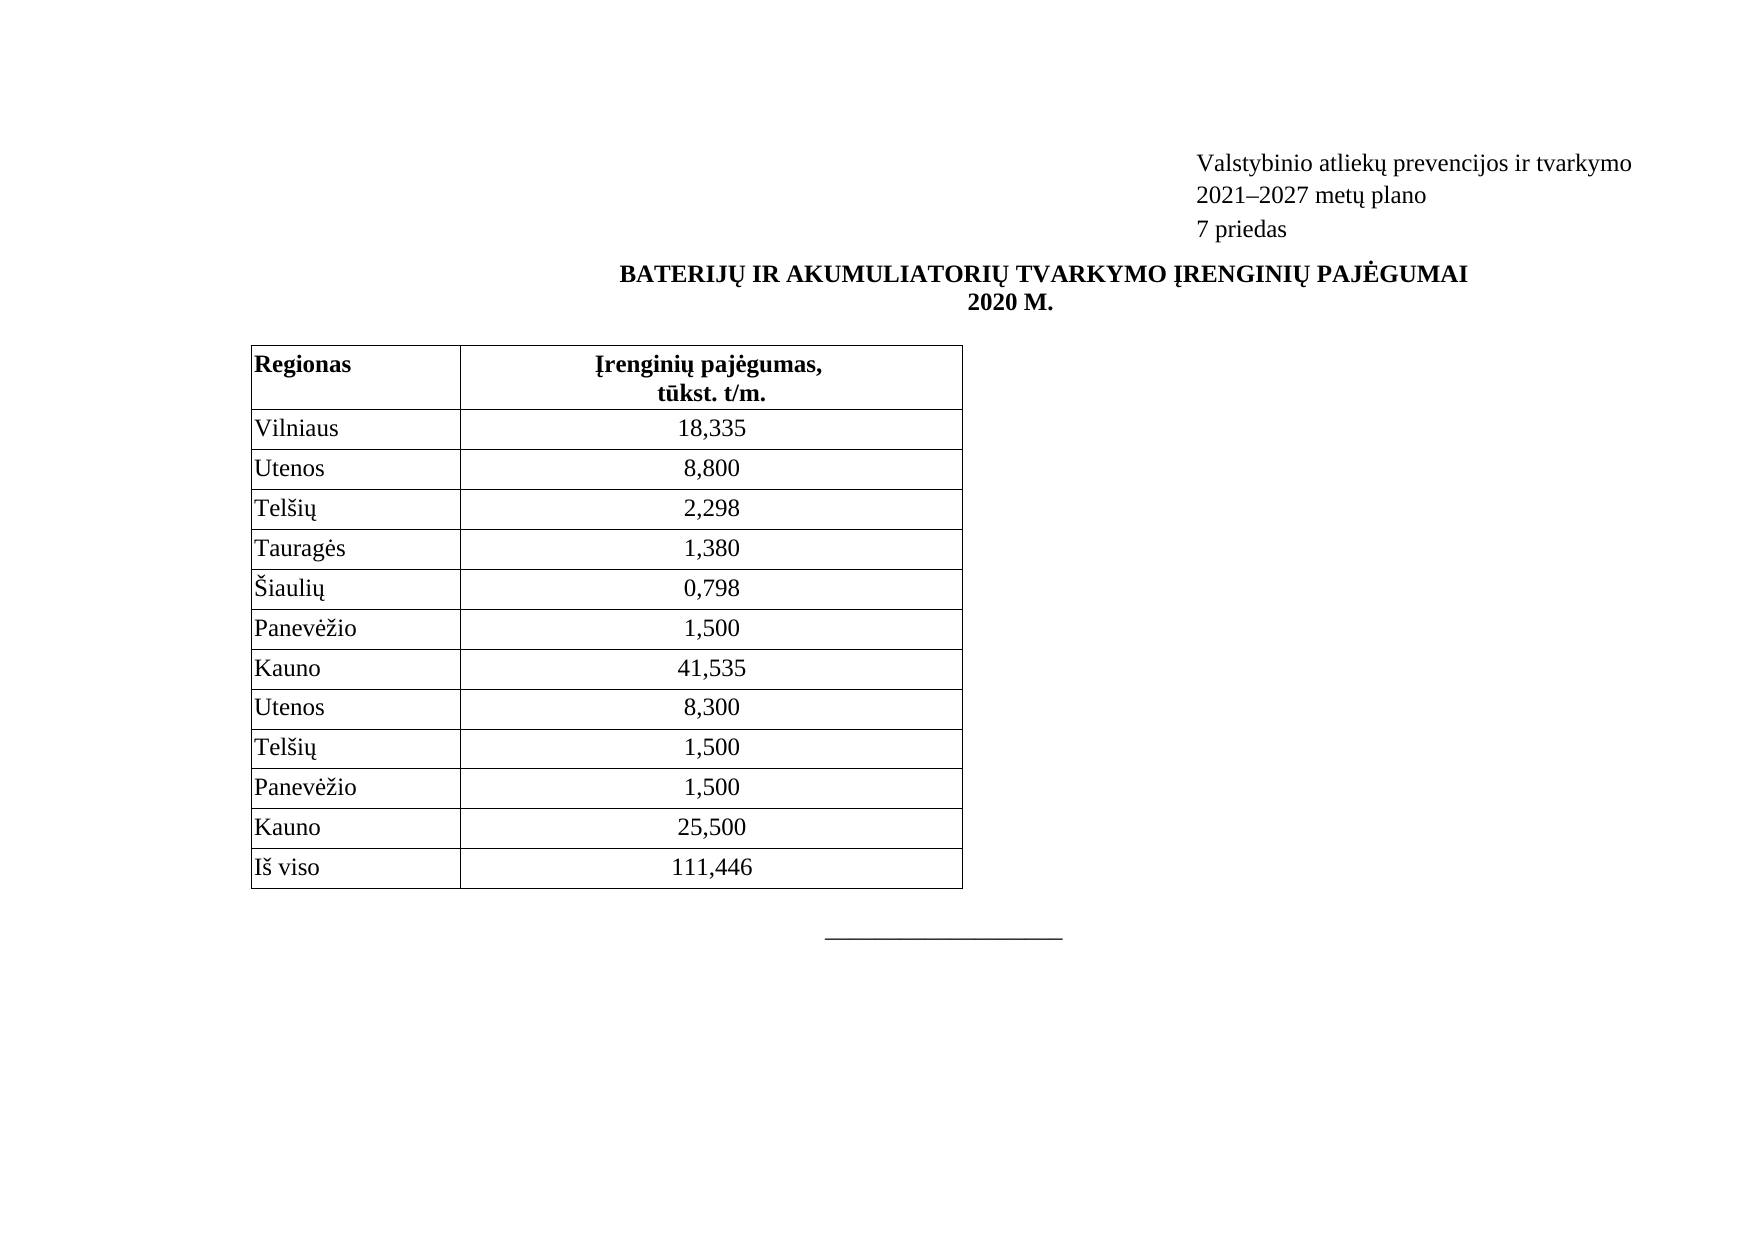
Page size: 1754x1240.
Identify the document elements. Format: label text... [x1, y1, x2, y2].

table_cell Utenos [252, 690, 460, 728]
table_cell 8,300 [461, 690, 962, 728]
table_cell Iš viso [252, 849, 460, 888]
table_cell Telšių [252, 490, 460, 529]
table_cell 1,500 [461, 769, 962, 808]
table_cell Tauragės [252, 530, 460, 569]
table_header Regionas [252, 346, 460, 409]
text Valstybinio atliekų prevencijos ir tvarkymo [1196, 148, 1636, 176]
table_cell 41,535 [461, 650, 962, 688]
table_cell Panevėžio [252, 769, 460, 808]
table_header Įrenginių pajėgumas, tūkst. t/m. [461, 346, 962, 409]
text 2021–2027 metų plano [1196, 181, 1636, 209]
table_cell Utenos [252, 450, 460, 489]
text ––––––––––––––––––– [251, 922, 1636, 951]
table_cell 0,798 [461, 570, 962, 609]
table_cell Panevėžio [252, 610, 460, 649]
table_cell Kauno [252, 650, 460, 688]
table_cell Kauno [252, 809, 460, 848]
table_cell 25,500 [461, 809, 962, 848]
text 7 priedas [1196, 214, 1636, 242]
text BATERIJŲ IR AKUMULIATORIŲ TVARKYMO ĮRENGINIŲ PAJĖGUMAI 2020 M. [384, 259, 1636, 316]
table_cell 2,298 [461, 490, 962, 529]
table_cell 8,800 [461, 450, 962, 489]
table_cell 1,500 [461, 610, 962, 649]
table_cell Telšių [252, 730, 460, 768]
table_cell 1,500 [461, 730, 962, 768]
table_cell 111,446 [461, 849, 962, 888]
table_cell Šiaulių [252, 570, 460, 609]
table_cell 18,335 [461, 410, 962, 449]
table_cell 1,380 [461, 530, 962, 569]
table_cell Vilniaus [252, 410, 460, 449]
